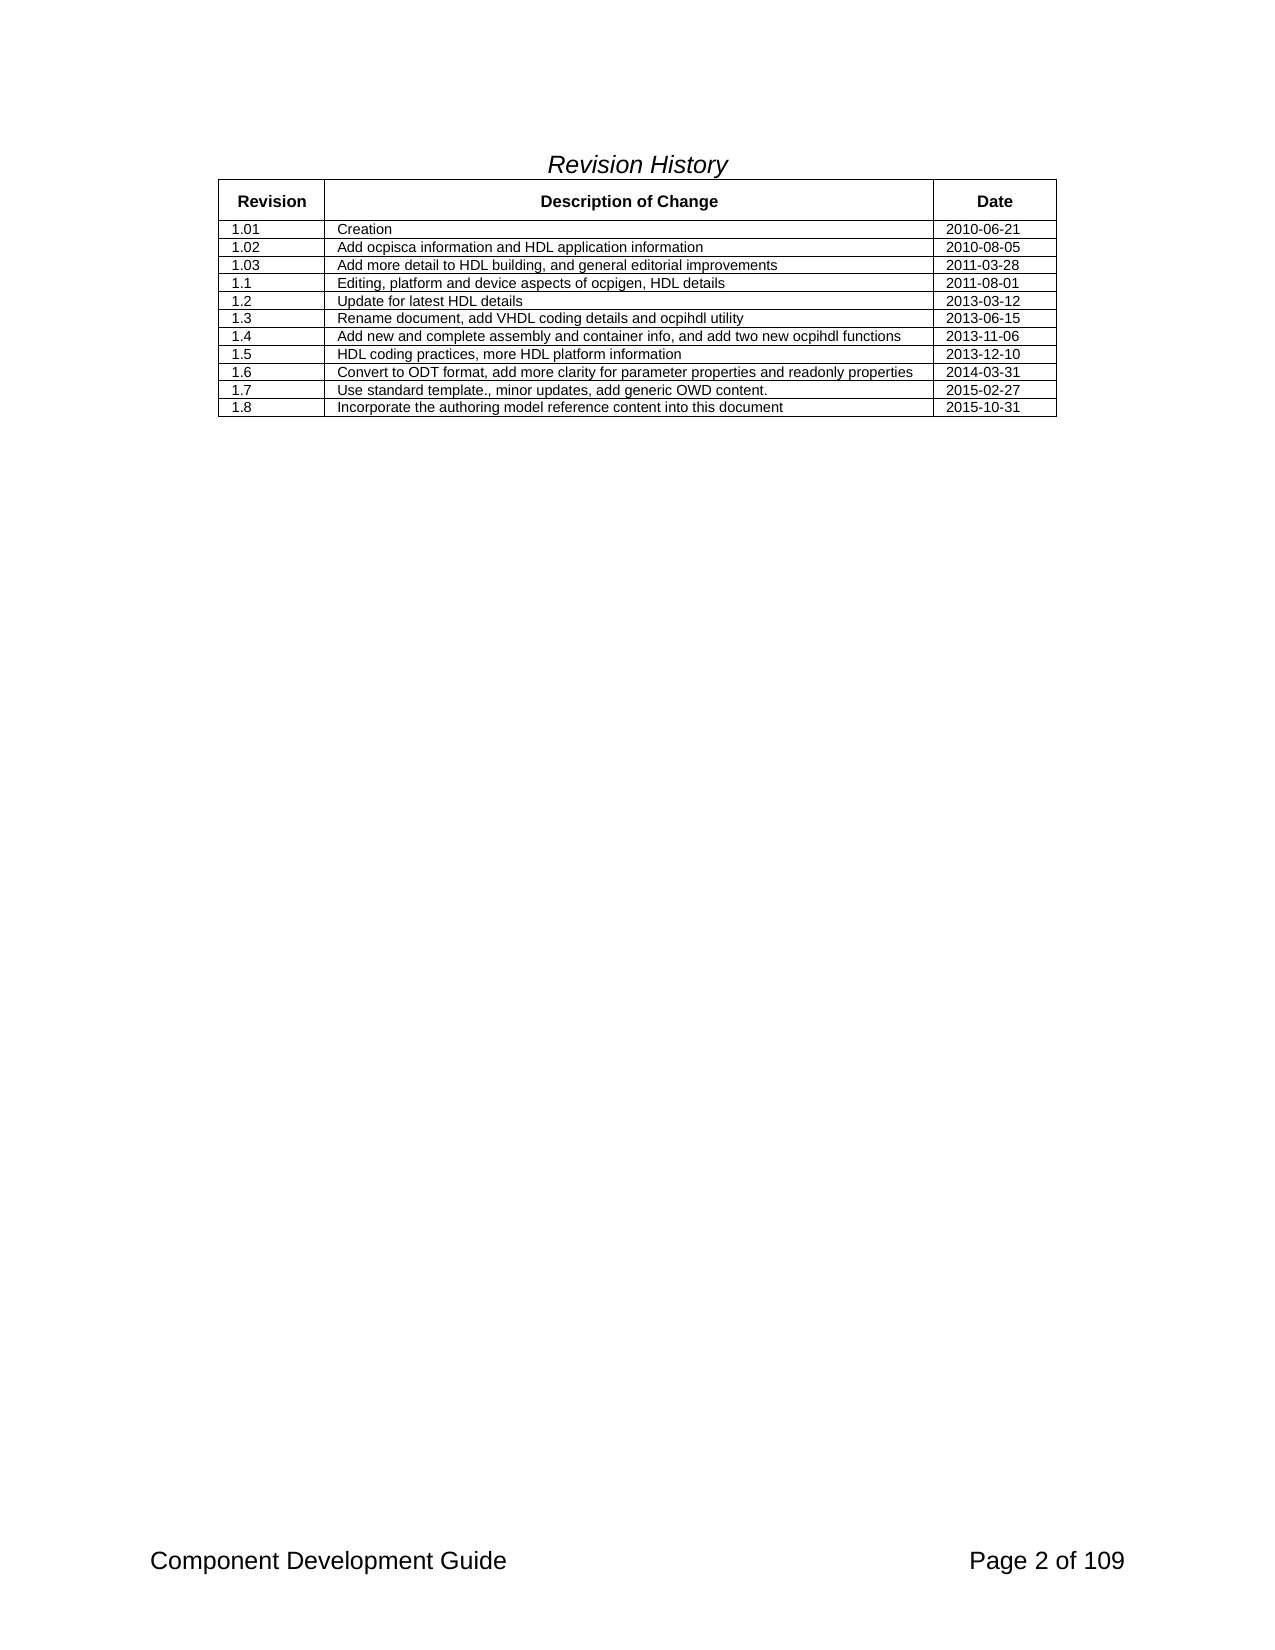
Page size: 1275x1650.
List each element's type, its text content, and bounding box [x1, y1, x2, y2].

table_cell 2011-08-01 [934, 274, 1056, 291]
table_cell 2010-08-05 [934, 239, 1056, 256]
table_cell 2013-11-06 [934, 328, 1056, 344]
table_cell Editing, platform and device aspects of ocpigen, HDL details [325, 274, 933, 291]
table_cell Creation [325, 221, 933, 238]
table_cell 2015-10-31 [934, 399, 1056, 416]
table_cell 1.02 [219, 239, 324, 256]
table_cell Convert to ODT format, add more clarity for parameter properties and readonly properties [325, 364, 933, 380]
table_cell Add more detail to HDL building, and general editorial improvements [325, 257, 933, 273]
table_cell 1.01 [219, 221, 324, 238]
table_cell 1.4 [219, 328, 324, 344]
table_cell 2010-06-21 [934, 221, 1056, 238]
table_cell 1.2 [219, 292, 324, 309]
table_cell 1.03 [219, 257, 324, 273]
table_header Date [934, 180, 1056, 220]
table_cell 1.8 [219, 399, 324, 416]
table_header Description of Change [325, 180, 933, 220]
table_cell Update for latest HDL details [325, 292, 933, 309]
text Revision History [150, 150, 1125, 179]
table_cell 2013-03-12 [934, 292, 1056, 309]
table_cell 1.6 [219, 364, 324, 380]
table_cell 2014-03-31 [934, 364, 1056, 380]
table_cell HDL coding practices, more HDL platform information [325, 346, 933, 362]
table_cell 2011-03-28 [934, 257, 1056, 273]
table_cell 1.1 [219, 274, 324, 291]
table_cell 2015-02-27 [934, 381, 1056, 398]
table_cell 1.3 [219, 310, 324, 327]
table_cell Use standard template., minor updates, add generic OWD content. [325, 381, 933, 398]
table_cell 1.7 [219, 381, 324, 398]
table_cell 2013-12-10 [934, 346, 1056, 362]
table_cell 1.5 [219, 346, 324, 362]
table_cell 2013-06-15 [934, 310, 1056, 327]
table_cell Incorporate the authoring model reference content into this document [325, 399, 933, 416]
table_header Revision [219, 180, 324, 220]
table_cell Rename document, add VHDL coding details and ocpihdl utility [325, 310, 933, 327]
table_cell Add new and complete assembly and container info, and add two new ocpihdl functions [325, 328, 933, 344]
table_cell Add ocpisca information and HDL application information [325, 239, 933, 256]
